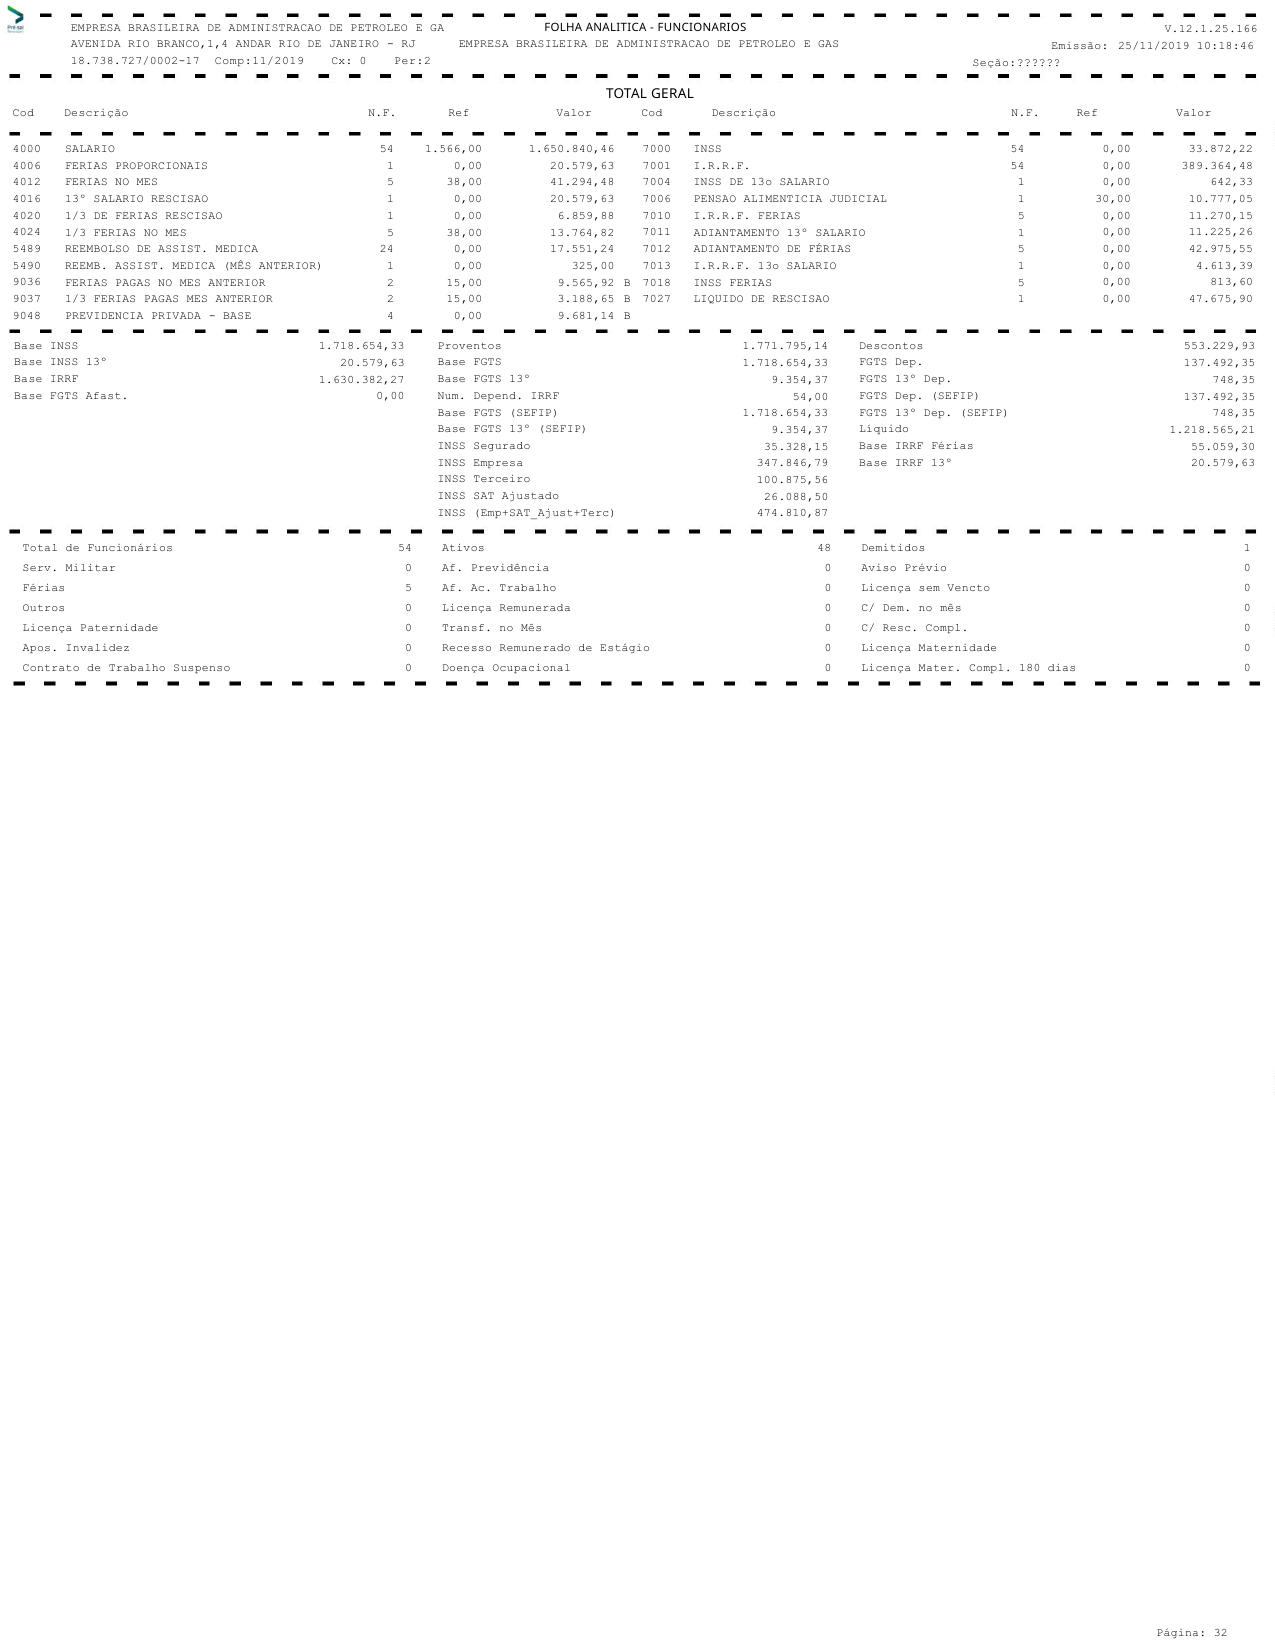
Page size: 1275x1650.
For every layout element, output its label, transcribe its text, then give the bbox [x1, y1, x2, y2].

text 38,00 [446, 225, 499, 239]
text 33.872,22 [1188, 142, 1270, 155]
text Serv. Militar [22, 561, 196, 574]
text 4 [12, 175, 19, 188]
text 1.218.565,21 [1169, 422, 1273, 436]
text INSS FERIAS [693, 275, 891, 289]
text 4 [12, 142, 19, 155]
text 3.188,65 B 7027 [557, 292, 688, 305]
text 7006 [642, 192, 688, 205]
text 100.875,56 [757, 472, 846, 486]
text FERIAS PROPORCIONAIS [65, 158, 230, 172]
text 0 [1244, 581, 1268, 594]
text FGTS 13º Dep. (SEFIP) [859, 405, 1033, 419]
text 0,00 [1102, 258, 1148, 272]
text 0 [1244, 641, 1268, 654]
text Base FGTS [437, 355, 519, 368]
text 4 [12, 192, 19, 205]
text 347.846,79 [757, 456, 846, 469]
text 20.579,63 [1191, 456, 1273, 469]
text 7010 [642, 208, 688, 222]
text Transf. no Mês [442, 621, 591, 634]
text Valor [556, 106, 609, 119]
text 137.492,35 [1184, 389, 1273, 403]
text 7001 [642, 158, 688, 172]
text 54,00 [793, 389, 846, 403]
text Contrato de Trabalho Suspenso [22, 661, 256, 674]
text 137.492,35 [1184, 356, 1273, 369]
text 42.975,55 [1188, 242, 1270, 255]
text INSS (Emp+SAT_Ajust+Terc) [437, 505, 642, 519]
text 1 [1018, 292, 1042, 305]
text Líquido [859, 422, 1033, 435]
text Base FGTS 13º [437, 372, 578, 385]
text FGTS Dep. [859, 355, 941, 368]
text 0,00 [453, 158, 499, 172]
text 1.718.654,33 [318, 339, 422, 352]
text 5 [405, 581, 429, 594]
text 0,00 [453, 308, 499, 322]
text INSS Segurado [437, 438, 611, 452]
text Ativos [442, 541, 502, 554]
text LIQUIDO DE RESCISAO [693, 292, 850, 305]
text TOTAL GERAL [606, 86, 719, 102]
text 24 [379, 242, 411, 255]
text 7013 [642, 258, 688, 272]
text 20.579,63 [340, 356, 422, 369]
text 20.579,63 [550, 192, 632, 205]
text 4.613,39 [1196, 258, 1270, 272]
text 4 [12, 225, 19, 238]
text 7012 [642, 242, 688, 255]
text 1 [387, 258, 411, 272]
text 54 [398, 541, 429, 554]
text 1.771.795,14 [742, 339, 846, 352]
text INSS [693, 142, 739, 155]
text C/ Resc. Compl. [861, 621, 1018, 634]
text 024 [19, 225, 58, 238]
text Descrição [64, 106, 146, 119]
text Base INSS [14, 338, 96, 352]
text FGTS 13º Dep. [859, 372, 1033, 385]
text 20.579,63 [550, 158, 632, 172]
text Licença Mater. Compl. 180 dias [861, 661, 1102, 674]
text 9.354,37 [771, 422, 846, 436]
text Base IRRF 13º [859, 455, 991, 469]
text Seção:?????? [972, 55, 1129, 69]
text 1.630.382,27 [318, 372, 422, 386]
text 48 [817, 541, 849, 554]
text 1 [387, 208, 411, 222]
text Demitidos [861, 541, 943, 554]
text PENSAO ALIMENTICIA JUDICIAL [693, 192, 912, 205]
text 13º SALARIO RESCISAO [65, 192, 230, 205]
text 0,00 [453, 192, 499, 205]
text INSS DE 13o SALARIO [693, 175, 912, 188]
text 5 [1018, 208, 1042, 222]
text Ref [1076, 106, 1115, 119]
text Outros [22, 601, 83, 614]
text 020 [19, 208, 58, 222]
text 0 [405, 661, 429, 674]
text 389.364,48 [1181, 158, 1270, 172]
text 13.764,82 [550, 225, 632, 239]
text 000 [19, 142, 58, 155]
text 11.270,15 [1188, 208, 1270, 222]
text INSS SAT Ajustado [437, 488, 642, 502]
text 2 [387, 292, 411, 305]
text Licença Maternidade [861, 641, 1018, 654]
text 47.675,90 [1188, 292, 1270, 305]
text Licença Remunerada [442, 601, 591, 614]
text 1 [1018, 192, 1042, 205]
text 8.738.727/0002-17 Comp:11/2019 [78, 53, 329, 67]
text 1 [1244, 541, 1268, 554]
text 0 [824, 641, 849, 654]
text 38,00 [446, 175, 499, 188]
text REEMB. ASSIST. MEDICA (MÊS ANTERIOR) [65, 258, 348, 272]
text 016 [19, 192, 58, 205]
picture [0, 0, 1275, 1650]
text 0 [824, 661, 849, 674]
text 0,00 [1102, 242, 1148, 255]
text Num. Depend. IRRF [437, 388, 578, 402]
text INSS Empresa [437, 455, 541, 469]
text 5 [387, 175, 411, 188]
text 11.225,26 [1188, 225, 1270, 238]
text 1/3 FERIAS NO MES [65, 225, 247, 239]
text 15,00 [446, 275, 499, 289]
text 1/3 FERIAS PAGAS MES ANTERIOR [65, 292, 348, 305]
text ADIANTAMENTO DE FÉRIAS [693, 242, 891, 255]
text 5 [12, 258, 19, 272]
text 037 [19, 292, 58, 305]
text EMPRESA BRASILEIRA DE ADMINISTRACAO DE PETROLEO E GAS [458, 37, 864, 50]
text Total de Funcionários [22, 541, 196, 554]
text 553.229,93 [1184, 339, 1273, 352]
text 0 [1244, 661, 1268, 674]
text Aviso Prévio [861, 561, 964, 574]
text Base FGTS Afast. [14, 388, 146, 402]
text 0 [405, 561, 429, 574]
text 813,60 [1210, 275, 1270, 288]
text 4 [12, 208, 19, 222]
text V.12.1.25.166 [1164, 22, 1275, 35]
text I.R.R.F. [693, 158, 768, 172]
text Base IRRF [14, 372, 124, 385]
text C/ Dem. no mês [861, 601, 1018, 614]
text 9.681,14 B [557, 308, 688, 322]
text FERIAS PAGAS NO MES ANTERIOR [65, 275, 348, 289]
text 012 [19, 175, 58, 188]
text Base FGTS (SEFIP) [437, 405, 578, 419]
text 9 [12, 275, 19, 288]
text 7011 [642, 225, 688, 238]
text Ref [448, 106, 487, 119]
text Licença sem Vencto [861, 581, 1018, 594]
text 2 [387, 275, 411, 289]
text Af. Previdência [442, 561, 567, 574]
text 4 [387, 308, 411, 322]
text Férias [22, 581, 83, 594]
text Emissão: [1051, 38, 1118, 52]
text Cod [641, 106, 680, 119]
text 0,00 [1102, 208, 1148, 222]
text Proventos [437, 338, 519, 352]
text Per:2 [394, 53, 448, 67]
text 30,00 [1095, 192, 1148, 205]
text 0 [824, 621, 849, 634]
text 474.810,87 [757, 506, 846, 519]
text 54 [379, 142, 411, 155]
text FOLHA ANALITICA - FUNCIONARIOS [544, 20, 785, 34]
text AVENIDA RIO BRANCO,1,4 ANDAR RIO DE JANEIRO - RJ [71, 37, 458, 50]
text 1 [387, 158, 411, 172]
text Base IRRF Férias [859, 438, 991, 452]
text N.F. [368, 106, 414, 119]
text Af. Ac. Trabalho [442, 581, 591, 594]
text I.R.R.F. FERIAS [693, 208, 912, 222]
text ADIANTAMENTO 13º SALARIO [693, 225, 891, 239]
text REEMBOLSO DE ASSIST. MEDICA [65, 242, 348, 255]
text 0 [824, 601, 849, 614]
text 9 [12, 308, 19, 322]
text 1 [1018, 225, 1042, 239]
text 048 [19, 308, 58, 322]
text 0,00 [453, 258, 499, 272]
text 0,00 [1102, 142, 1148, 155]
text PREVIDENCIA PRIVADA - BASE [65, 308, 348, 322]
text 6.859,88 [557, 208, 632, 222]
text 7004 [642, 175, 688, 188]
text Descrição [711, 106, 793, 119]
text Licença Paternidade [22, 621, 256, 634]
text 10.777,05 [1188, 192, 1270, 205]
text 0,00 [453, 208, 499, 222]
text 1/3 DE FERIAS RESCISAO [65, 208, 247, 222]
text 25/11/2019 10:18:46 [1118, 38, 1275, 52]
text Cx: 0 [331, 53, 383, 67]
text 1.718.654,33 [742, 356, 846, 369]
text 748,35 [1212, 406, 1273, 419]
text 1.566,00 [425, 142, 499, 155]
text 5 [1018, 242, 1042, 255]
text 1 [1018, 175, 1042, 188]
text INSS Terceiro [437, 472, 548, 485]
text 9.565,92 B 7018 [557, 275, 688, 289]
text 0,00 [453, 242, 499, 255]
text 0,00 [1102, 175, 1148, 188]
text Descontos [859, 338, 941, 352]
text 036 [19, 275, 58, 288]
text 0,00 [1102, 275, 1148, 288]
text Cod [12, 106, 51, 119]
text Página: 32 [1156, 1626, 1244, 1639]
text Apos. Invalidez [22, 641, 256, 654]
text 1 [71, 53, 78, 67]
text Valor [1176, 106, 1229, 119]
text 9 [12, 292, 19, 305]
text 17.551,24 [550, 242, 632, 255]
text 1 [1018, 258, 1042, 272]
text 0 [824, 561, 849, 574]
text 0 [1244, 621, 1268, 634]
text 1.650.840,46 [528, 142, 632, 155]
text 55.059,30 [1191, 439, 1273, 453]
text 5 [387, 225, 411, 239]
text 490 [19, 258, 58, 272]
text 0,00 [376, 389, 422, 402]
text FGTS Dep. (SEFIP) [859, 388, 1033, 402]
text 54 [1010, 142, 1042, 155]
text 7000 [642, 142, 688, 155]
text N.F. [1011, 106, 1057, 119]
text Recesso Remunerado de Estágio [442, 641, 675, 654]
text Base INSS 13º [14, 355, 124, 368]
text 54 [1010, 158, 1042, 172]
text 0 [824, 581, 849, 594]
text 0 [1244, 601, 1268, 614]
text Doença Ocupacional [442, 661, 675, 674]
text I.R.R.F. 13o SALARIO [693, 258, 891, 272]
text EMPRESA BRASILEIRA DE ADMINISTRACAO DE PETROLEO E GA [71, 20, 469, 34]
text 1 [387, 192, 411, 205]
text 26.088,50 [764, 489, 846, 503]
text 5 [1018, 275, 1042, 289]
text Base FGTS 13º (SEFIP) [437, 422, 611, 435]
text 748,35 [1212, 372, 1273, 386]
text 15,00 [446, 292, 499, 305]
text FERIAS NO MES [65, 175, 175, 188]
text 0 [405, 641, 429, 654]
text SALARIO [65, 142, 132, 155]
text 0 [405, 601, 429, 614]
text 1.718.654,33 [742, 406, 846, 419]
text 642,33 [1210, 175, 1270, 188]
text 325,00 [572, 258, 632, 272]
text 41.294,48 [550, 175, 632, 188]
text 489 [19, 242, 58, 255]
text 0,00 [1102, 225, 1148, 238]
text 35.328,15 [764, 439, 846, 453]
text 0,00 [1102, 158, 1148, 172]
text 0,00 [1102, 292, 1148, 305]
text 9.354,37 [771, 372, 846, 386]
text 006 [19, 158, 58, 172]
text 4 [12, 158, 19, 172]
text 0 [1244, 561, 1268, 574]
text 0 [405, 621, 429, 634]
text 5 [12, 242, 19, 255]
